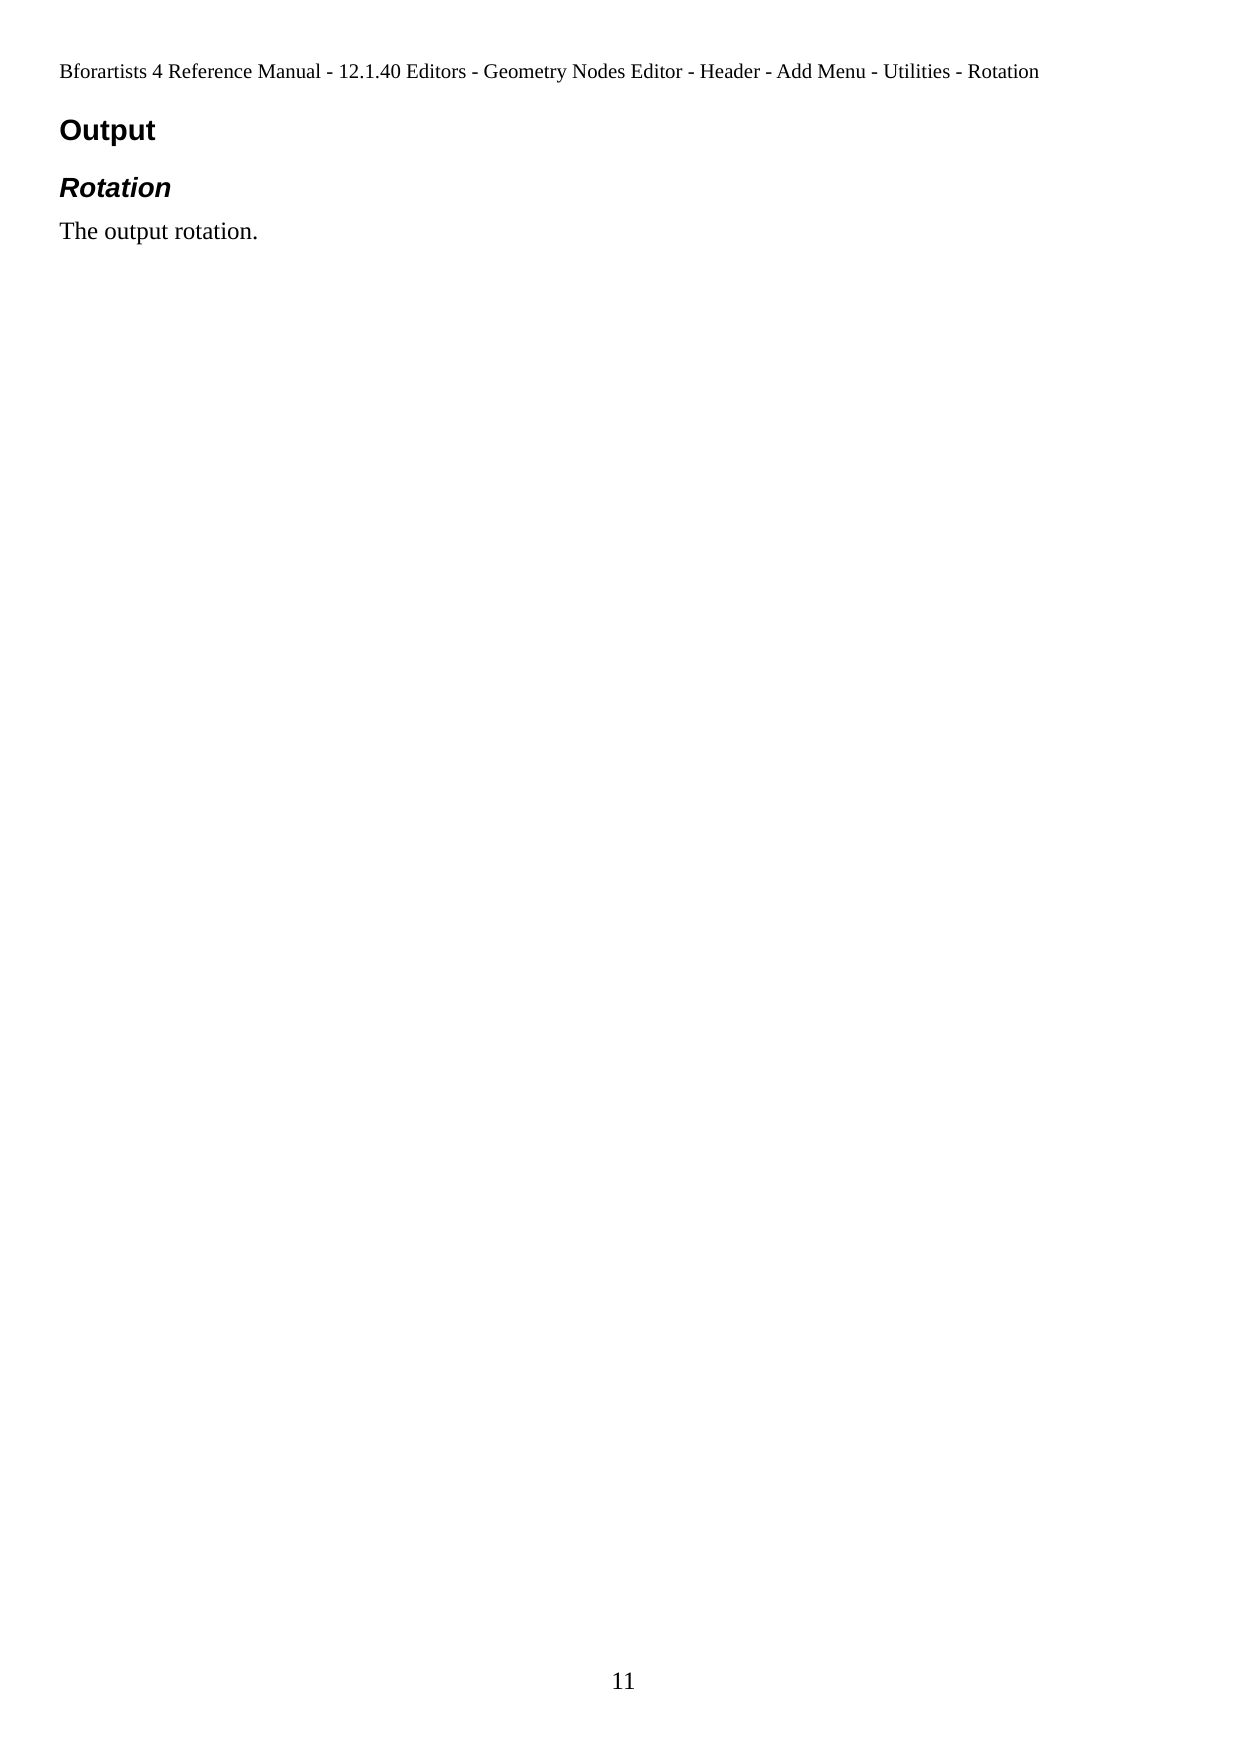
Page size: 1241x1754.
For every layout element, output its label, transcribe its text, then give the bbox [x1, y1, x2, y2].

text The output rotation. [59, 216, 1181, 244]
subtitle Output [59, 113, 1181, 146]
subtitle Rotation [59, 171, 1181, 203]
